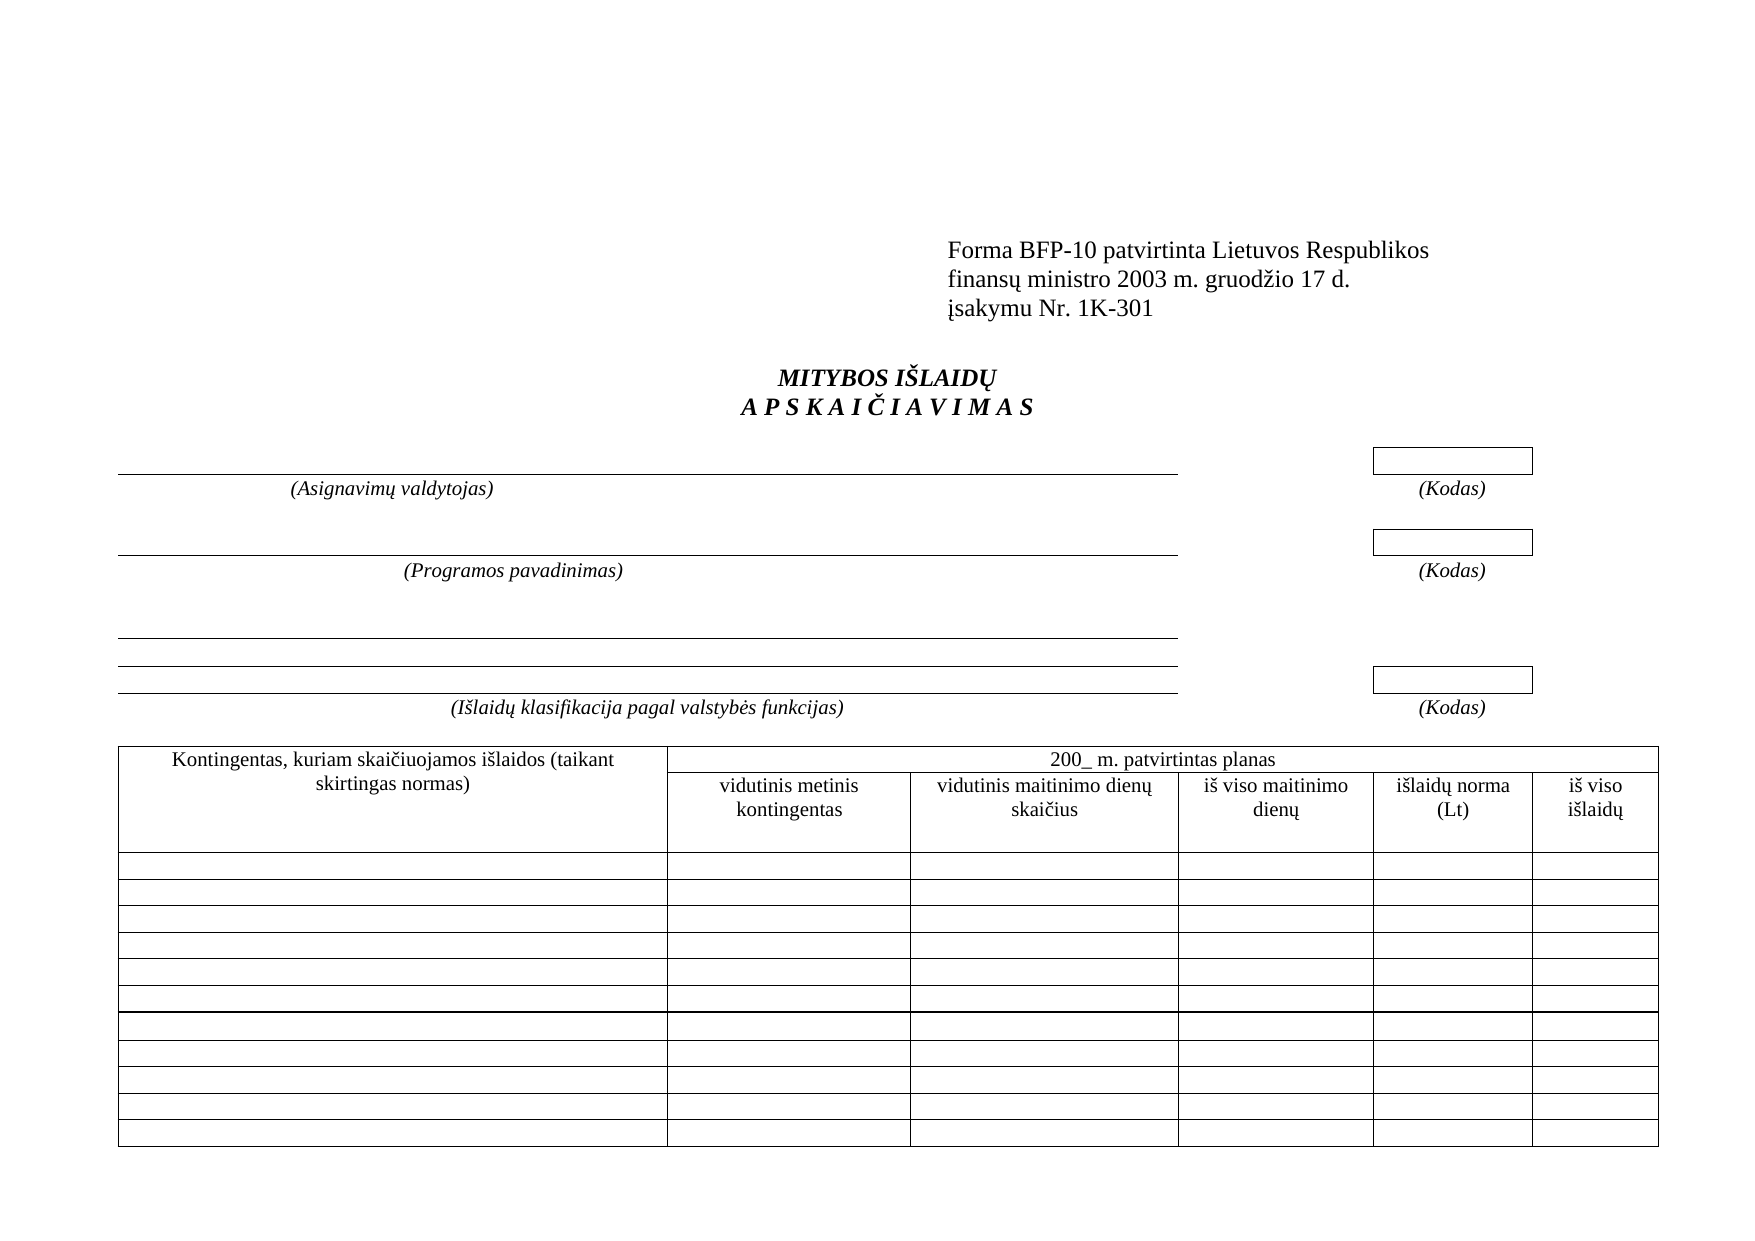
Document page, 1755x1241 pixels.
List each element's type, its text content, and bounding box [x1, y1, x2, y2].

table_cell 200_ m. patvirtintas planas [668, 747, 1658, 772]
table_cell [1374, 530, 1532, 555]
table_cell [118, 639, 1178, 666]
table_cell [1179, 1120, 1373, 1146]
table_cell [119, 1013, 667, 1039]
table_cell [1374, 933, 1532, 958]
table_cell [1178, 529, 1373, 555]
table_cell [1178, 500, 1374, 528]
table_cell [911, 933, 1178, 958]
table_cell [668, 421, 911, 447]
table_cell [1374, 582, 1532, 610]
table_cell (Kodas) [1374, 694, 1532, 719]
table_cell [1179, 986, 1373, 1011]
table_cell [1178, 666, 1373, 693]
table_cell [1178, 638, 1374, 666]
table_cell [1374, 610, 1532, 638]
table_cell [1533, 638, 1658, 666]
table_cell [119, 1067, 667, 1093]
table_cell [1374, 448, 1532, 474]
table_cell [1533, 1120, 1658, 1146]
table_cell [911, 556, 1178, 582]
table_cell [1533, 1067, 1658, 1093]
table_cell [1533, 1094, 1658, 1119]
table_cell [1374, 906, 1532, 932]
table_cell [1374, 1120, 1532, 1146]
table_cell [1533, 474, 1658, 500]
table_cell [668, 1041, 910, 1066]
table_cell [1374, 500, 1532, 528]
table_cell [1374, 1094, 1532, 1119]
table_cell [1179, 906, 1373, 932]
table_cell [1374, 959, 1532, 985]
table_cell [1374, 667, 1532, 693]
table_cell [1533, 1013, 1658, 1039]
table_cell vidutinis maitinimo dienų skaičius [911, 773, 1178, 852]
table_cell (Išlaidų klasifikacija pagal valstybės funkcijas) [118, 694, 1178, 719]
table_cell [118, 529, 1178, 555]
table_cell [1178, 474, 1374, 500]
table_cell [911, 853, 1178, 878]
table_cell [1533, 582, 1658, 610]
table_cell [1374, 986, 1532, 1011]
table_cell [119, 1120, 667, 1146]
table_cell [1533, 529, 1658, 555]
table_cell [668, 1067, 910, 1093]
table_cell [668, 986, 910, 1011]
table_cell [1533, 610, 1658, 638]
table_cell [1178, 421, 1374, 447]
table_cell [1533, 933, 1658, 958]
table_cell iš viso maitinimo dienų [1179, 773, 1373, 852]
table_cell [1533, 421, 1658, 447]
table_cell [1178, 582, 1374, 610]
table_cell [119, 880, 667, 905]
table_cell [1179, 1013, 1373, 1039]
table_cell [118, 719, 667, 746]
table_cell Kontingentas, kuriam skaičiuojamos išlaidos (taikant skirtingas normas) [119, 747, 667, 852]
table_cell [1178, 610, 1374, 638]
table_cell [1533, 906, 1658, 932]
table_cell [1533, 959, 1658, 985]
table_cell [119, 853, 667, 878]
table_cell [911, 880, 1178, 905]
table_cell [668, 475, 911, 500]
table_cell [1179, 959, 1373, 985]
table_header Forma BFP-10 patvirtinta Lietuvos Respublikos finansų ministro 2003 m. gruodžio 17 d. įsakymu Nr. 1K-301 [118, 207, 1658, 350]
table_cell [668, 906, 910, 932]
table_cell [1179, 880, 1373, 905]
table_cell [911, 1013, 1178, 1039]
table_cell [1533, 500, 1658, 528]
table_cell (Kodas) [1374, 475, 1532, 500]
table_cell [1533, 853, 1658, 878]
table_cell vidutinis metinis kontingentas [668, 773, 910, 852]
table_cell [668, 959, 910, 985]
table_cell [1533, 666, 1658, 693]
table_cell [119, 933, 667, 958]
table_cell [668, 880, 910, 905]
table_cell [668, 853, 910, 878]
table_cell [911, 906, 1178, 932]
table_cell MITYBOS IŠLAIDŲ APSKAIČIAVIMAS [118, 350, 1658, 421]
table_cell [1533, 719, 1658, 746]
table_cell [118, 610, 1178, 638]
table_cell [911, 986, 1178, 1011]
table_cell [1374, 853, 1532, 878]
table_cell [1533, 986, 1658, 1011]
table_cell [118, 447, 1178, 474]
table_cell [1178, 555, 1374, 582]
table_cell [911, 719, 1178, 746]
table_cell [1374, 1013, 1532, 1039]
table_cell [1533, 447, 1658, 474]
table_cell [1179, 1041, 1373, 1066]
table_cell išlaidų norma (Lt) [1374, 773, 1532, 852]
table_cell [119, 959, 667, 985]
table_cell [668, 1013, 910, 1039]
table_cell [1533, 880, 1658, 905]
table_cell [668, 1120, 910, 1146]
table_cell [1374, 421, 1532, 447]
table_cell [119, 906, 667, 932]
table_cell [1178, 447, 1373, 474]
table_cell [119, 1094, 667, 1119]
table_cell (Asignavimų valdytojas) [118, 475, 667, 500]
table_cell [1533, 1041, 1658, 1066]
table_cell [1374, 1041, 1532, 1066]
table_cell [1374, 719, 1532, 746]
table_cell [1374, 1067, 1532, 1093]
table_cell [118, 582, 1178, 610]
table_cell [1179, 1067, 1373, 1093]
table_cell [1374, 638, 1532, 666]
table_cell [911, 475, 1178, 500]
table_cell [911, 1041, 1178, 1066]
table_cell [911, 959, 1178, 985]
table_cell [1533, 693, 1658, 719]
table_cell [911, 1094, 1178, 1119]
table_cell [118, 500, 1178, 528]
table_cell [911, 1067, 1178, 1093]
table_cell [1179, 933, 1373, 958]
table_cell [118, 667, 1178, 693]
table_cell [1178, 693, 1374, 719]
table_cell [1179, 853, 1373, 878]
table_cell [1179, 1094, 1373, 1119]
table_cell [1374, 880, 1532, 905]
table_cell [668, 933, 910, 958]
table_cell [668, 719, 911, 746]
table_cell [119, 1041, 667, 1066]
table_cell [1178, 719, 1374, 746]
table_cell [119, 986, 667, 1011]
table_cell iš viso išlaidų [1533, 773, 1658, 852]
table_cell [118, 421, 667, 447]
table_cell (Programos pavadinimas) [118, 556, 911, 582]
table_cell [911, 1120, 1178, 1146]
table_cell [1533, 555, 1658, 582]
table_cell [911, 421, 1178, 447]
table_cell [668, 1094, 910, 1119]
table_cell (Kodas) [1374, 556, 1532, 582]
